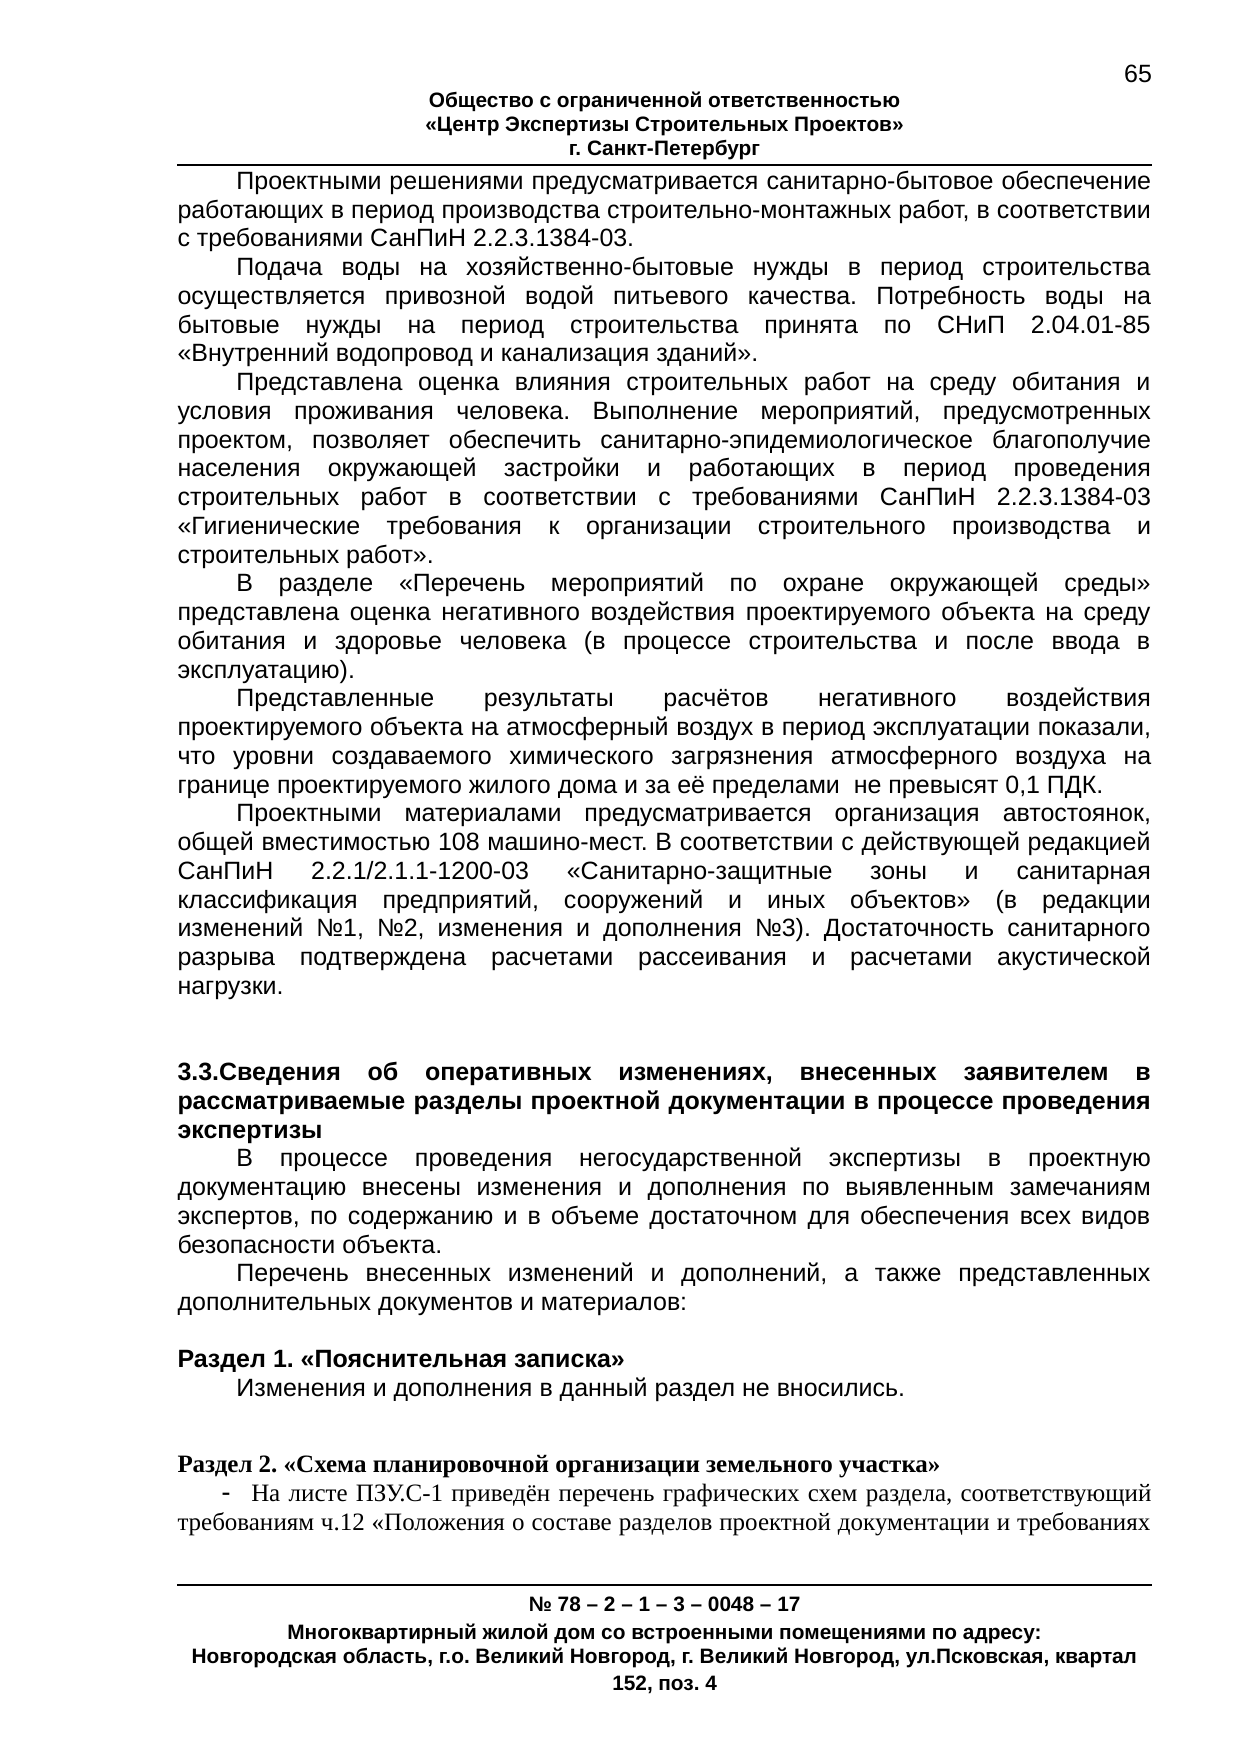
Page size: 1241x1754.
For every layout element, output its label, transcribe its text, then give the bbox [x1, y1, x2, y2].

text Проектными материалами предусматривается организация автостоянок, общей вместимостью 108 машино-мест. В соответствии с действующей редакцией СанПиН 2.2.1/2.1.1-1200-03 «Санитарно-защитные зоны и санитарная классификация предприятий, сооружений и иных объектов» (в редакции изменений №1, №2, изменения и дополнения №3). Достаточность санитарного разрыва подтверждена расчетами рассеивания и расчетами акустической нагрузки. [177, 798, 1152, 1000]
text В процессе проведения негосударственной экспертизы в проектную документацию внесены изменения и дополнения по выявленным замечаниям экспертов, по содержанию и в объеме достаточном для обеспечения всех видов безопасности объекта. [177, 1143, 1152, 1258]
text 3.3.Сведения об оперативных изменениях, внесенных заявителем в рассматриваемые разделы проектной документации в процессе проведения экспертизы [177, 1057, 1152, 1143]
text Раздел 1. «Пояснительная записка» [177, 1344, 1152, 1373]
text Подача воды на хозяйственно-бытовые нужды в период строительства осуществляется привозной водой питьевого качества. Потребность воды на бытовые нужды на период строительства принята по СНиП 2.04.01-85 «Внутренний водопровод и канализация зданий». [177, 252, 1152, 367]
text Представлена оценка влияния строительных работ на среду обитания и условия проживания человека. Выполнение мероприятий, предусмотренных проектом, позволяет обеспечить санитарно-эпидемиологическое благополучие населения окружающей застройки и работающих в период проведения строительных работ в соответствии с требованиями СанПиН 2.2.3.1384-03 «Гигиенические требования к организации строительного производства и строительных работ». [177, 367, 1152, 568]
text Представленные результаты расчётов негативного воздействия проектируемого объекта на атмосферный воздух в период эксплуатации показали, что уровни создаваемого химического загрязнения атмосферного воздуха на границе проектируемого жилого дома и за её пределами не превысят 0,1 ПДК. [177, 683, 1152, 798]
text Перечень внесенных изменений и дополнений, а также представленных дополнительных документов и материалов: [177, 1258, 1152, 1316]
text Изменения и дополнения в данный раздел не вносились. [236, 1373, 1152, 1401]
list На листе ПЗУ.С-1 приведён перечень графических схем раздела, соответствующий требованиям ч.12 «Положения о составе разделов проектной документации и требованиях [177, 1478, 1152, 1536]
text В разделе «Перечень мероприятий по охране окружающей среды» представлена оценка негативного воздействия проектируемого объекта на среду обитания и здоровье человека (в процессе строительства и после ввода в эксплуатацию). [177, 568, 1152, 683]
text Раздел 2. «Схема планировочной организации земельного участка» [177, 1449, 1152, 1478]
text Проектными решениями предусматривается санитарно-бытовое обеспечение работающих в период производства строительно-монтажных работ, в соответствии с требованиями СанПиН 2.2.3.1384-03. [177, 166, 1152, 252]
